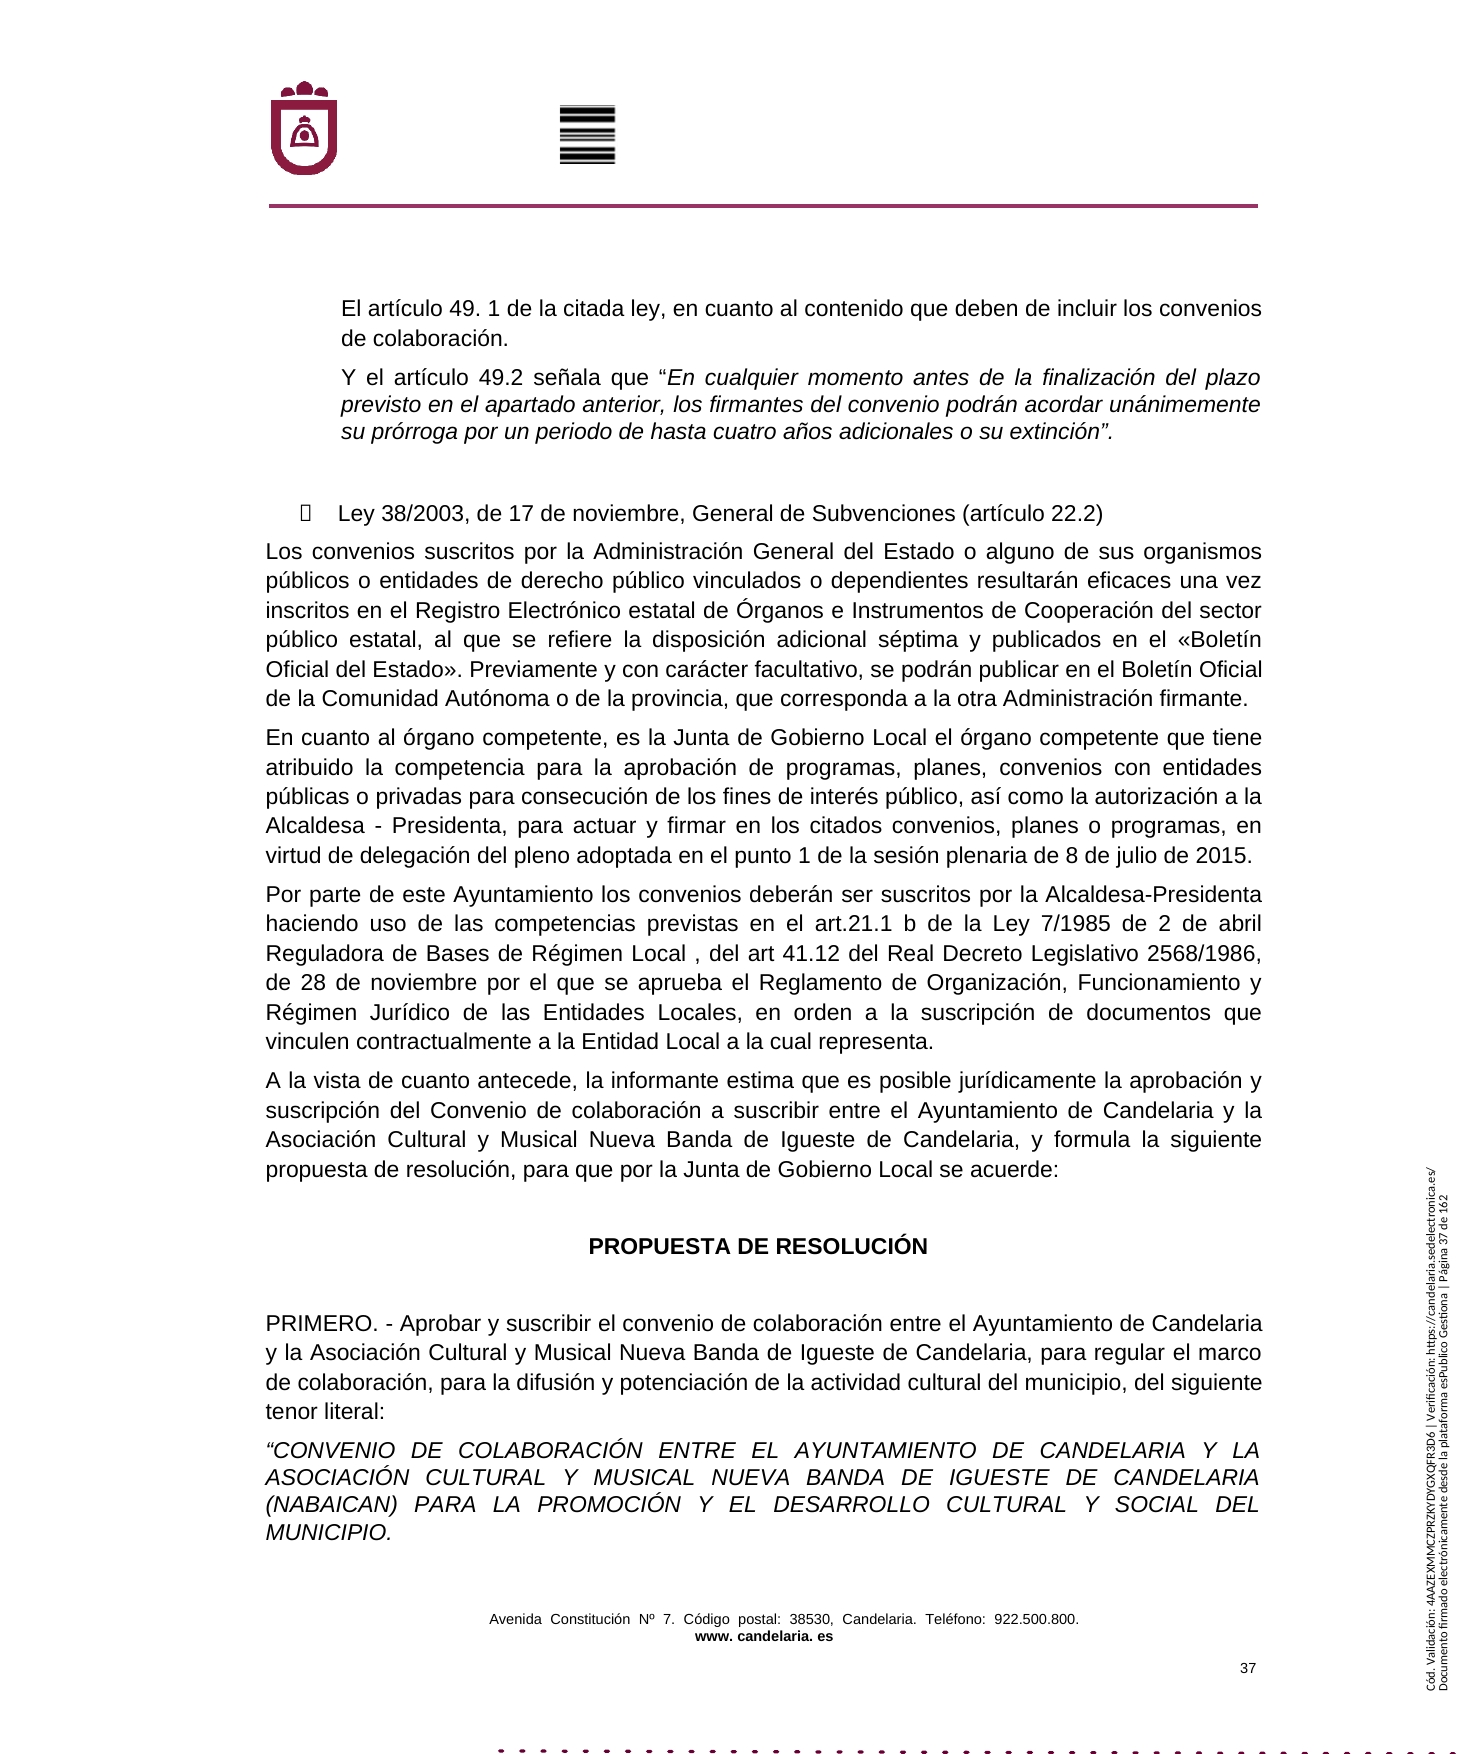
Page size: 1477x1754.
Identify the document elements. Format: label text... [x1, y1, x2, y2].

text  Ley 38/2003, de 17 de noviembre, General de Subvenciones (artículo 22.2) [228, 497, 1274, 528]
text PRIMERO. - Aprobar y suscribir el convenio de colaboración entre el Ayuntamiento de Candelaria y la Asociación Cultural y Musical Nueva Banda de Igueste de Candelaria, para regular el marco de colaboración, para la difusión y potenciación de la actividad cultural del municipio, del siguiente tenor literal: [265, 1310, 1263, 1425]
text En cuanto al órgano competente, es la Junta de Gobierno Local el órgano competente que tiene atribuido la competencia para la aprobación de programas, planes, convenios con entidades públicas o privadas para consecución de los fines de interés público, así como la autorización a la Alcaldesa - Presidenta, para actuar y firmar en los citados convenios, planes o programas, en virtud de delegación del pleno adoptada en el punto 1 de la sesión plenaria de 8 de julio de 2015. [265, 724, 1263, 868]
text Y el artículo 49.2 señala que “En cualquier momento antes de la finalización del plazo previsto en el apartado anterior, los firmantes del convenio podrán acordar unánimemente su prórroga por un periodo de hasta cuatro años adicionales o su extinción”. [341, 364, 1263, 444]
text El artículo 49. 1 de la citada ley, en cuanto al contenido que deben de incluir los convenios de colaboración. [341, 295, 1263, 351]
text Los convenios suscritos por la Administración General del Estado o alguno de sus organismos públicos o entidades de derecho público vinculados o dependientes resultarán eficaces una vez inscritos en el Registro Electrónico estatal de Órganos e Instrumentos de Cooperación del sector público estatal, al que se refiere la disposición adicional séptima y publicados en el «Boletín Oficial del Estado». Previamente y con carácter facultativo, se podrán publicar en el Boletín Oficial de la Comunidad Autónoma o de la provincia, que corresponda a la otra Administración firmante. [265, 538, 1263, 711]
text Por parte de este Ayuntamiento los convenios deberán ser suscritos por la Alcaldesa-Presidenta haciendo uso de las competencias previstas en el art.21.1 b de la Ley 7/1985 de 2 de abril Reguladora de Bases de Régimen Local , del art 41.12 del Real Decreto Legislativo 2568/1986, de 28 de noviembre por el que se aprueba el Reglamento de Organización, Funcionamiento y Régimen Jurídico de las Entidades Locales, en orden a la suscripción de documentos que vinculen contractualmente a la Entidad Local a la cual representa. [265, 881, 1263, 1054]
text A la vista de cuanto antecede, la informante estima que es posible jurídicamente la aprobación y suscripción del Convenio de colaboración a suscribir entre el Ayuntamiento de Candelaria y la Asociación Cultural y Musical Nueva Banda de Igueste de Candelaria, y formula la siguiente propuesta de resolución, para que por la Junta de Gobierno Local se acuerde: [265, 1067, 1263, 1182]
subtitle PROPUESTA DE RESOLUCIÓN [329, 1233, 1200, 1259]
text “CONVENIO DE COLABORACIÓN ENTRE EL AYUNTAMIENTO DE CANDELARIA Y LA ASOCIACIÓN CULTURAL Y MUSICAL NUEVA BANDA DE IGUESTE DE CANDELARIA (NABAICAN) PARA LA PROMOCIÓN Y EL DESARROLLO CULTURAL Y SOCIAL DEL MUNICIPIO. [265, 1437, 1263, 1545]
